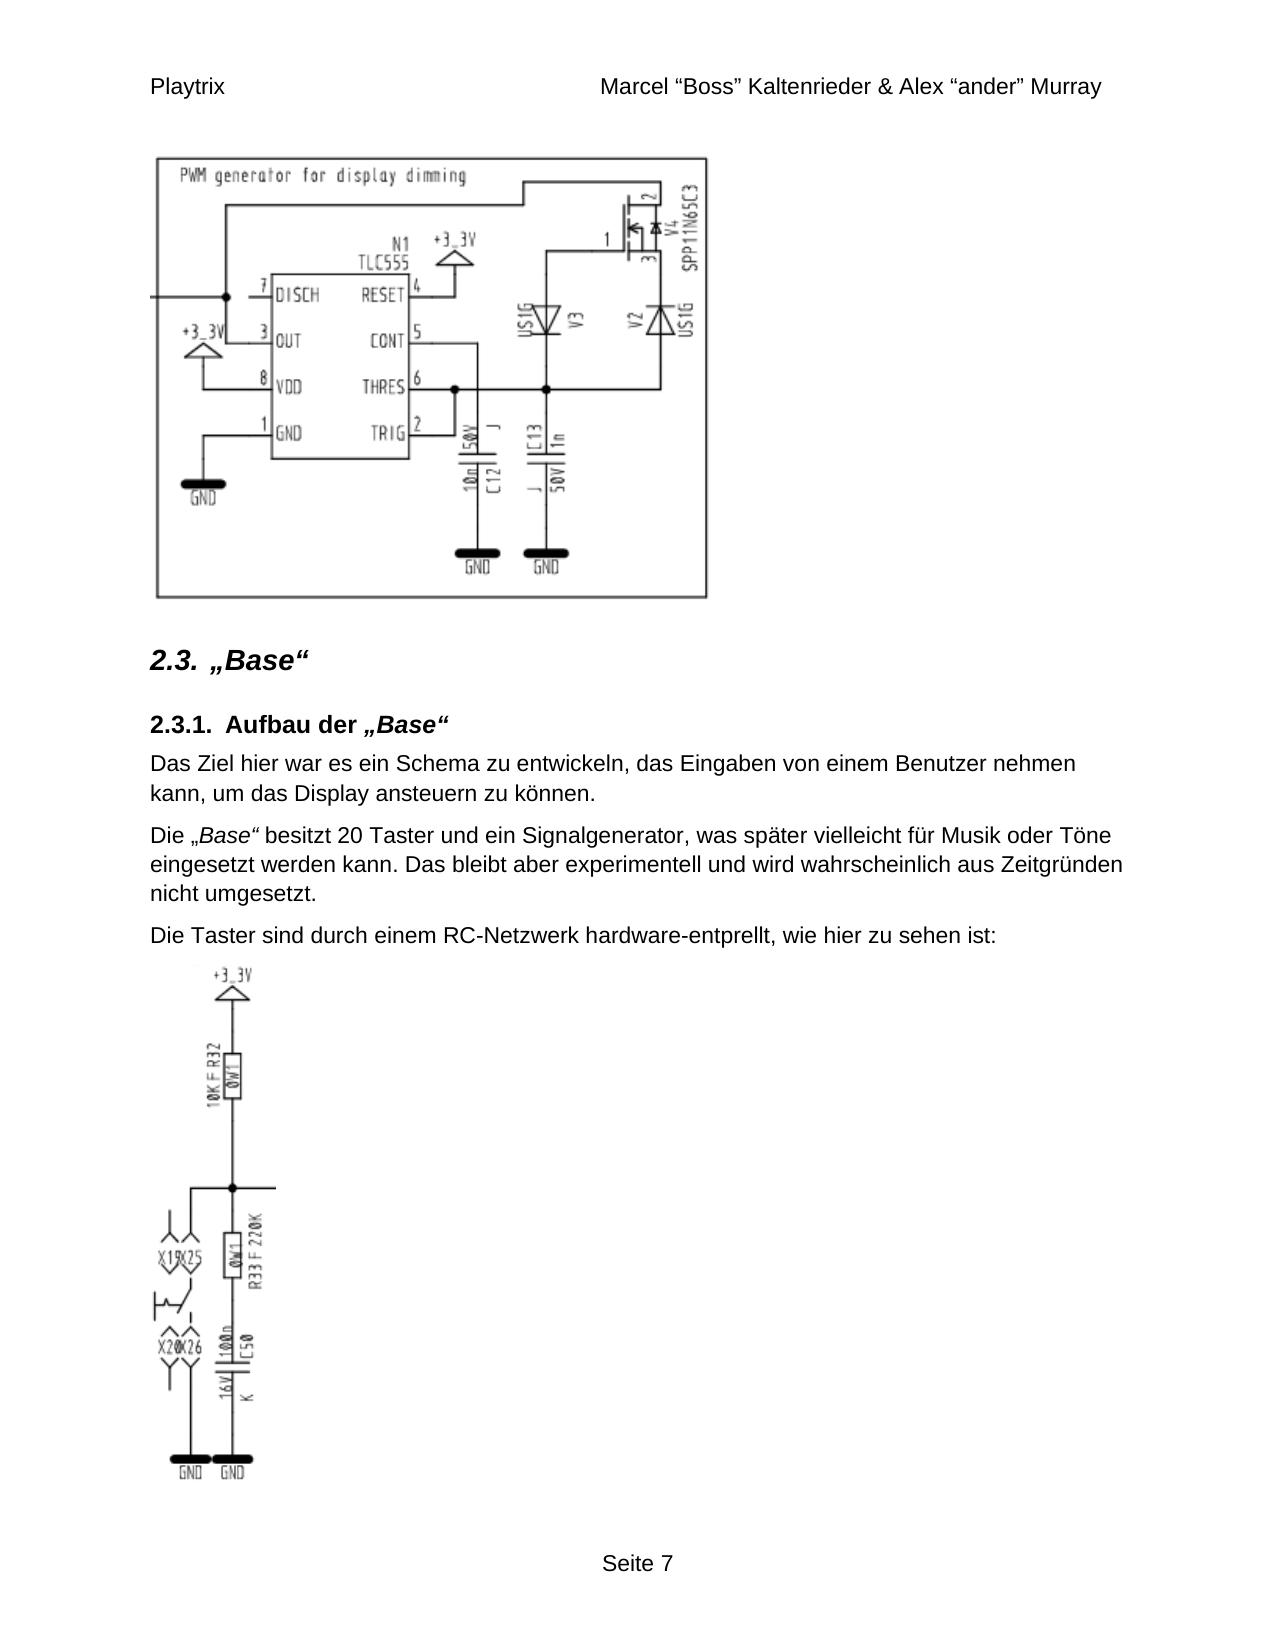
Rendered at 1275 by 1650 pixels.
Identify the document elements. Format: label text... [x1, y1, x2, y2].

subtitle Aufbau der „Base“ [150, 711, 1125, 739]
text Das Ziel hier war es ein Schema zu entwickeln, das Eingaben von einem Benutzer nehmen kann, um das Display ansteuern zu können. [150, 751, 1125, 806]
text Die Taster sind durch einem RC-Netzwerk hardware-entprellt, wie hier zu sehen ist: [150, 923, 1125, 949]
subtitle „Base“ [150, 644, 1125, 677]
text Die „Base“ besitzt 20 Taster und ein Signalgenerator, was später vielleicht für Musik oder Töne eingesetzt werden kann. Das bleibt aber experimentell und wird wahrscheinlich aus Zeitgründen nicht umgesetzt. [150, 822, 1125, 907]
